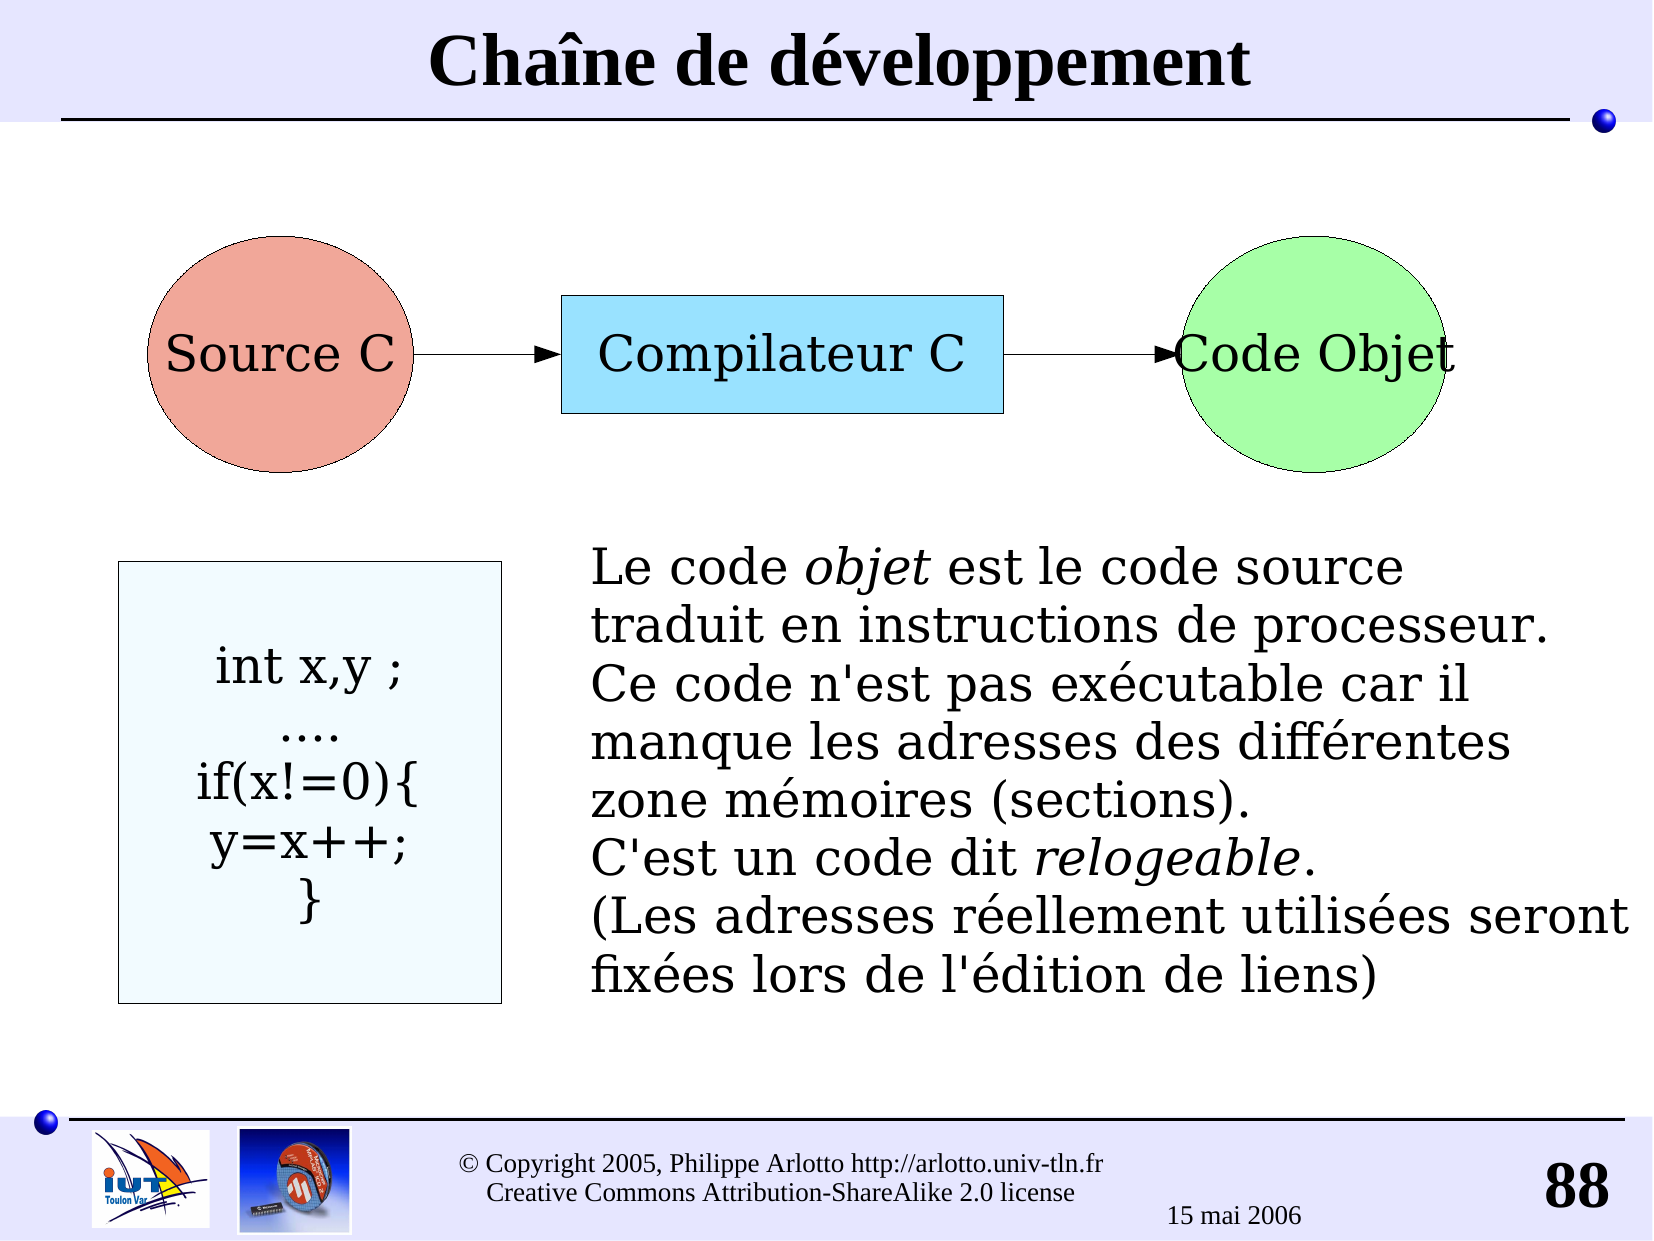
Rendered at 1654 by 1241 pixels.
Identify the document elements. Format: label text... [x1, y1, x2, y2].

text_box int x,y ; .... if(x!=0){ y=x++; } [118, 561, 502, 1004]
text_box Le code objet est le code source traduit en instructions de processeur. Ce code n'est pas exécutable car il manque les adresses des différentes zone mémoires (sections). C'est un code dit relogeable. (Les adresses réellement utilisées seront fixées lors de l'édition de liens) [590, 538, 1631, 1004]
picture [237, 1126, 352, 1235]
title Chaîne de développement [95, 14, 1585, 107]
text_box Source C [147, 236, 414, 473]
text_box Code Objet [1181, 236, 1447, 473]
text_box Compilateur C [561, 295, 1004, 414]
